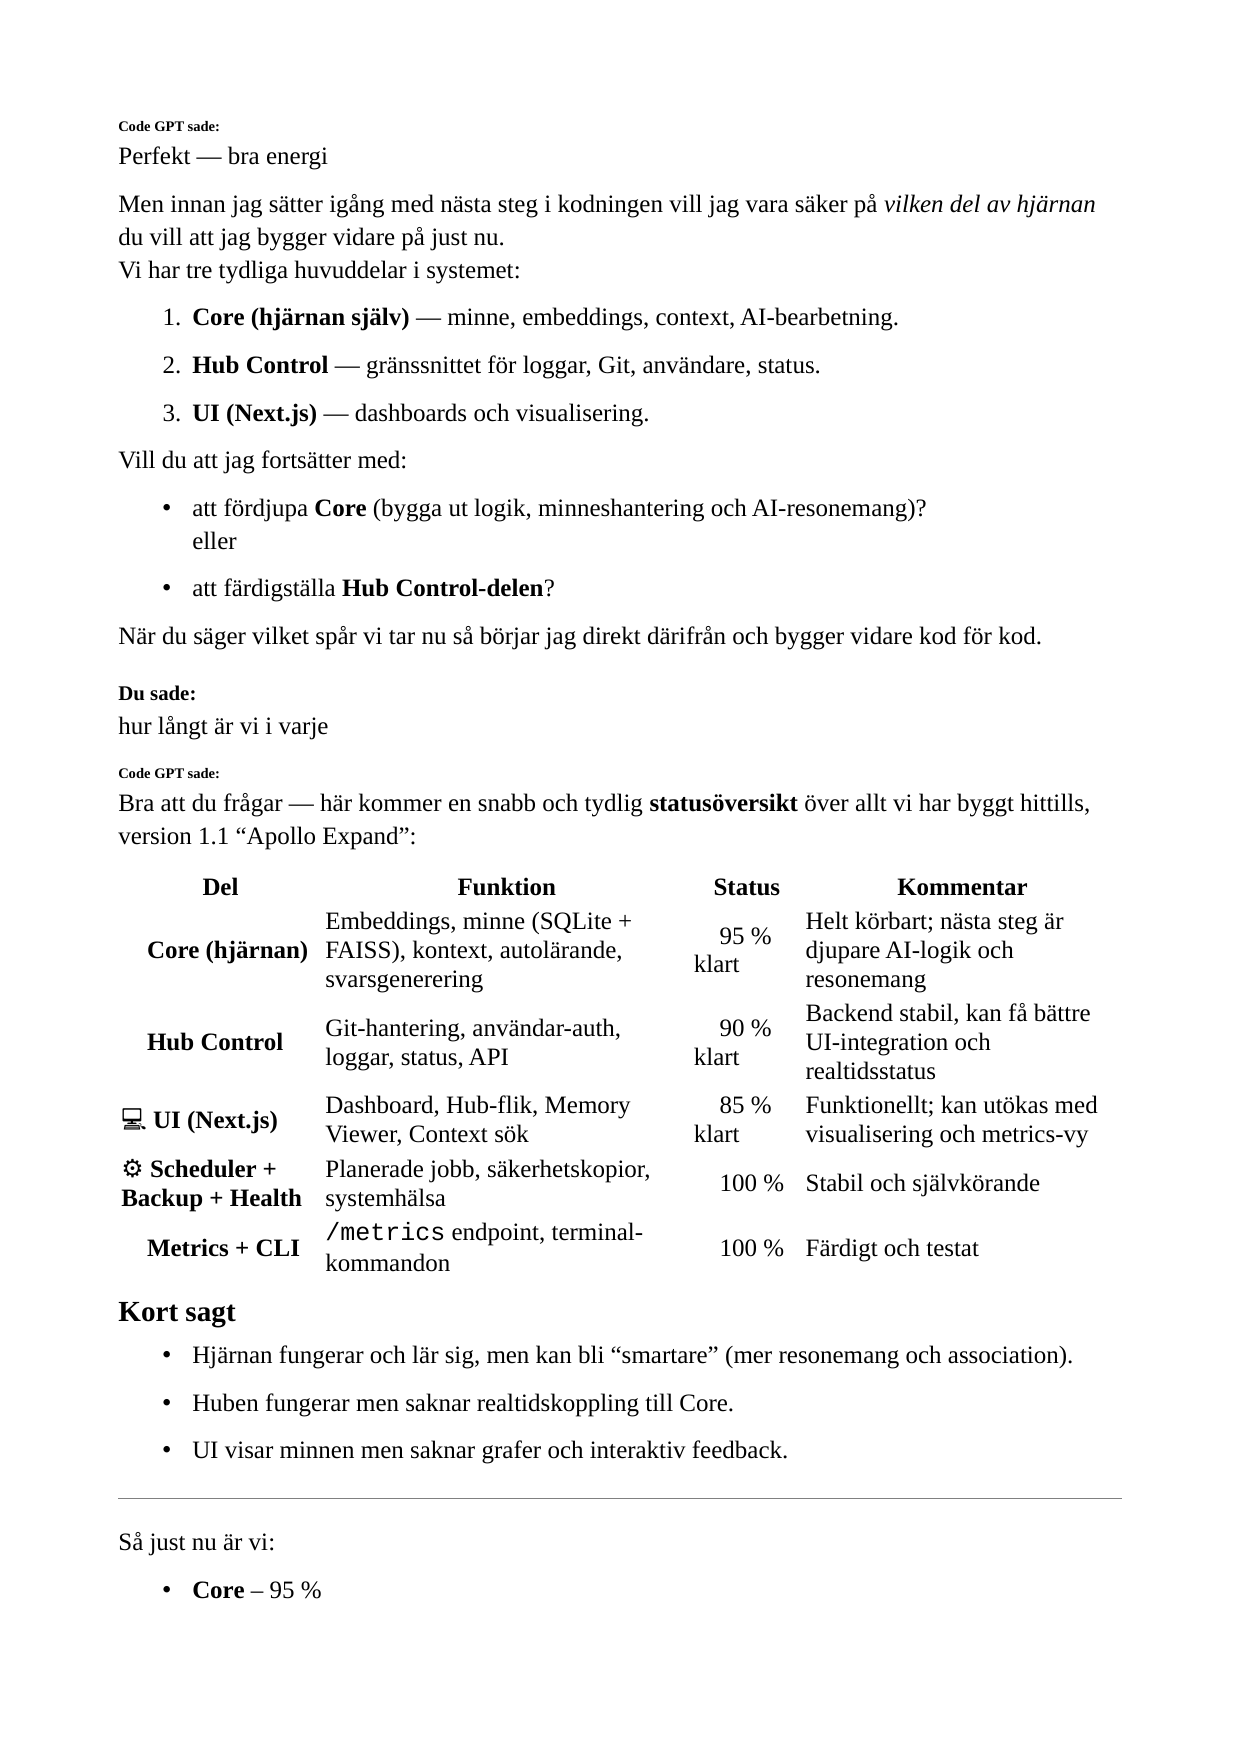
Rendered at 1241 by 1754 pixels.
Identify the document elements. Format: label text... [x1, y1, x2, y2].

table_cell Stabil och självkörande [803, 1151, 1122, 1214]
table_cell Dashboard, Hub-flik, Memory Viewer, Context sök [322, 1088, 691, 1151]
table_cell Backend stabil, kan få bättre UI-integration och realtidsstatus [803, 996, 1122, 1088]
table_cell Färdigt och testat [803, 1214, 1122, 1280]
subtitle Kort sagt [118, 1294, 1122, 1328]
text Vill du att jag fortsätter med: [118, 445, 1122, 474]
table_header Funktion [322, 869, 691, 903]
table_header Status [691, 869, 802, 903]
table_cell Helt körbart; nästa steg är djupare AI-logik och resonemang [803, 904, 1122, 996]
subtitle Du sade: [118, 681, 1122, 705]
table_cell 🔗 Hub Control [118, 996, 322, 1088]
table_cell ✅ 85 % klart [691, 1088, 802, 1151]
table_cell ✅ 95 % klart [691, 904, 802, 996]
list Huben fungerar men saknar realtidskoppling till Core. [162, 1388, 1122, 1417]
table_cell Planerade jobb, säkerhetskopior, systemhälsa [322, 1151, 691, 1214]
list UI (Next.js) — dashboards och visualisering. [162, 398, 1122, 426]
table_cell /metrics endpoint, terminal-kommandon [322, 1214, 691, 1280]
table_cell 🧩 Metrics + CLI [118, 1214, 322, 1280]
list Hub Control — gränssnittet för loggar, Git, användare, status. [162, 350, 1122, 379]
text När du säger vilket spår vi tar nu så börjar jag direkt därifrån och bygger vidare kod för kod. [118, 621, 1122, 650]
table_cell Embeddings, minne (SQLite + FAISS), kontext, autolärande, svarsgenerering [322, 904, 691, 996]
table_cell Git-hantering, användar-auth, loggar, status, API [322, 996, 691, 1088]
table_header Kommentar [803, 869, 1122, 903]
subtitle Code GPT sade: [118, 765, 1122, 782]
table_cell ✅ 90 % klart [691, 996, 802, 1088]
list Hjärnan fungerar och lär sig, men kan bli “smartare” (mer resonemang och association). [162, 1340, 1122, 1369]
subtitle Code GPT sade: [118, 118, 1122, 135]
list att fördjupa Core (bygga ut logik, minneshantering och AI-resonemang)? eller [162, 493, 1122, 554]
table_cell ✅ 100 % [691, 1151, 802, 1214]
list UI visar minnen men saknar grafer och interaktiv feedback. [162, 1436, 1122, 1464]
table_cell Funktionellt; kan utökas med visualisering och metrics-vy [803, 1088, 1122, 1151]
table_cell ✅ 100 % [691, 1214, 802, 1280]
text Perfekt — bra energi 💪 [118, 141, 1122, 170]
table_header Del [118, 869, 322, 903]
table_cell 💻 UI (Next.js) [118, 1088, 322, 1151]
list att färdigställa Hub Control-delen? [162, 573, 1122, 602]
table_cell 🧠 Core (hjärnan) [118, 904, 322, 996]
list Core (hjärnan själv) — minne, embeddings, context, AI-bearbetning. [162, 302, 1122, 331]
text Så just nu är vi: [118, 1527, 1122, 1556]
text Bra att du frågar — här kommer en snabb och tydlig statusöversikt över allt vi har byggt hittills, version 1.1 “Apollo Expand”: [118, 788, 1122, 850]
table_cell ⚙️ Scheduler + Backup + Health [118, 1151, 322, 1214]
text Men innan jag sätter igång med nästa steg i kodningen vill jag vara säker på vilken del av hjärnan du vill att jag bygger vidare på just nu. Vi har tre tydliga huvuddelar i systemet: [118, 189, 1122, 283]
text hur långt är vi i varje [118, 711, 1122, 740]
list Core – 95 % [162, 1575, 1122, 1604]
